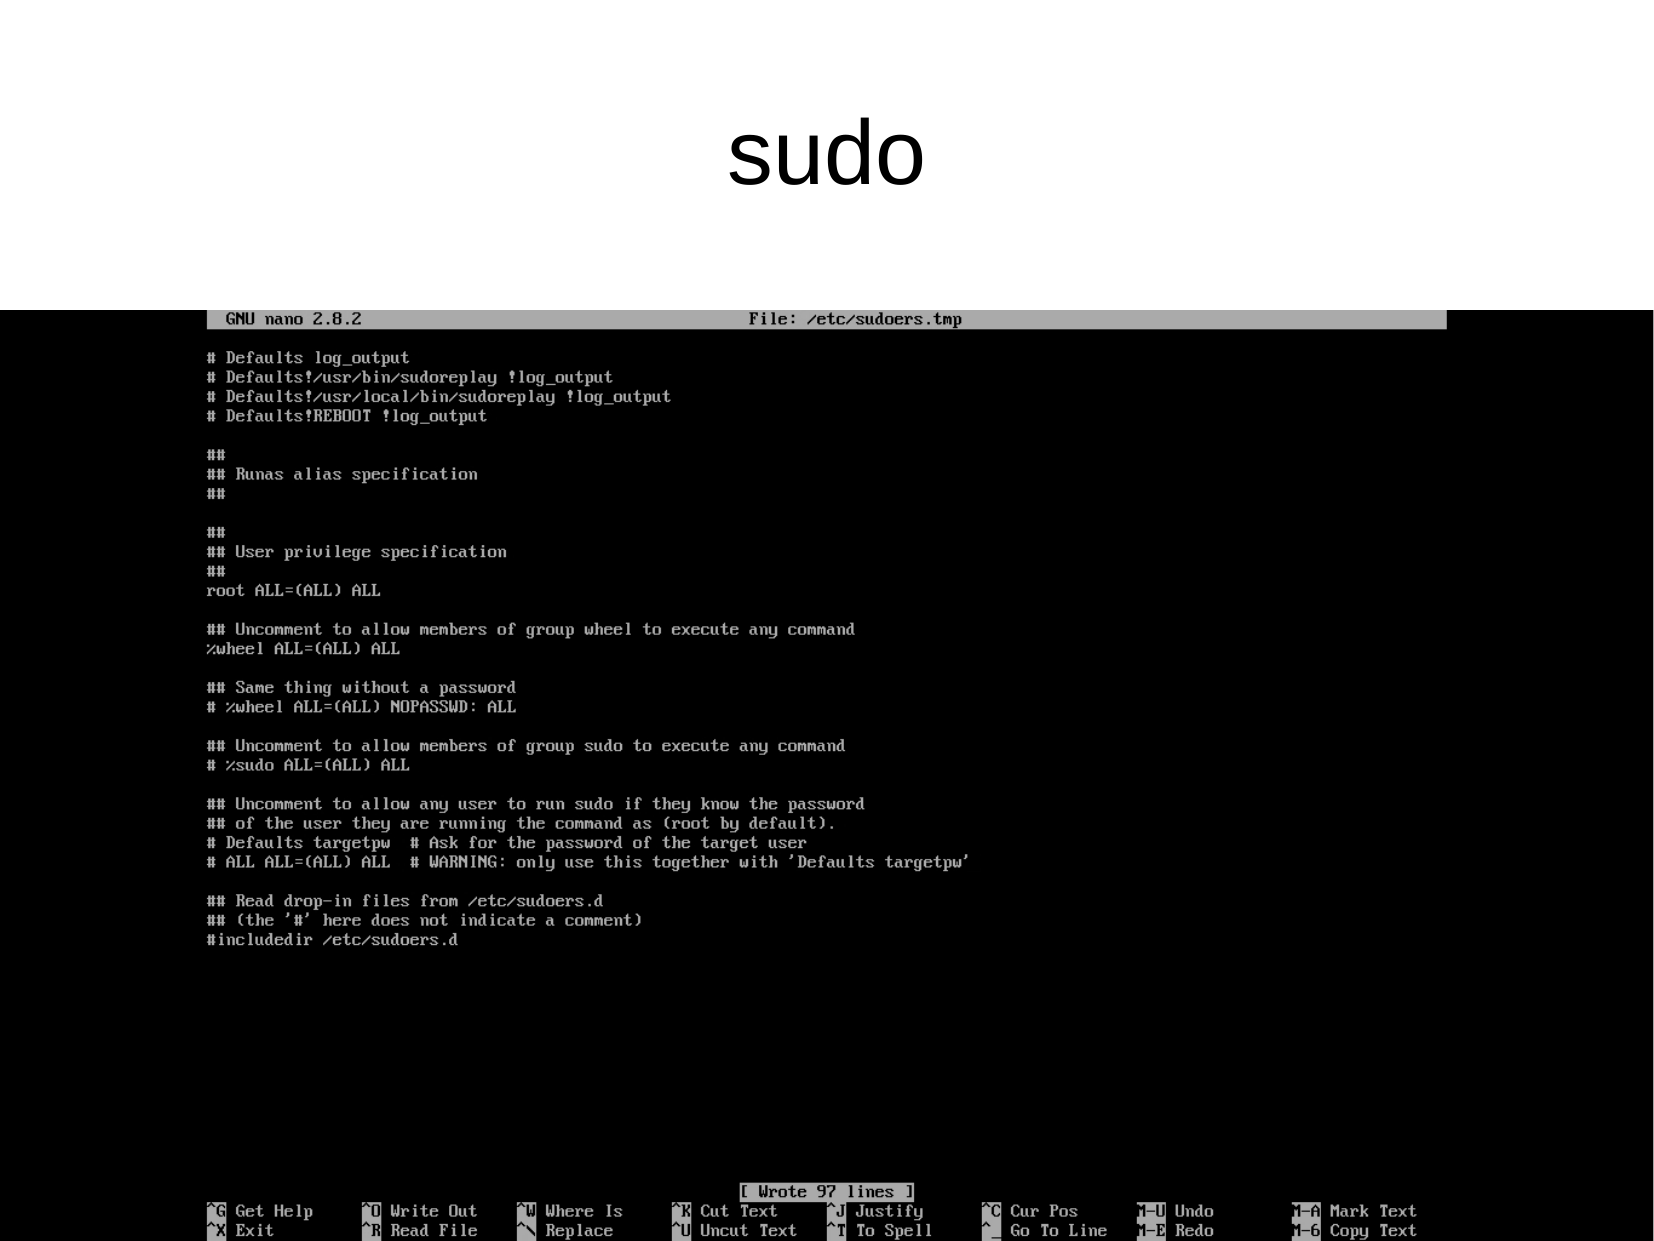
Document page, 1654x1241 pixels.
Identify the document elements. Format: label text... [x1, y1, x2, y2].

picture [0, 310, 1654, 1241]
title sudo [82, 49, 1571, 257]
